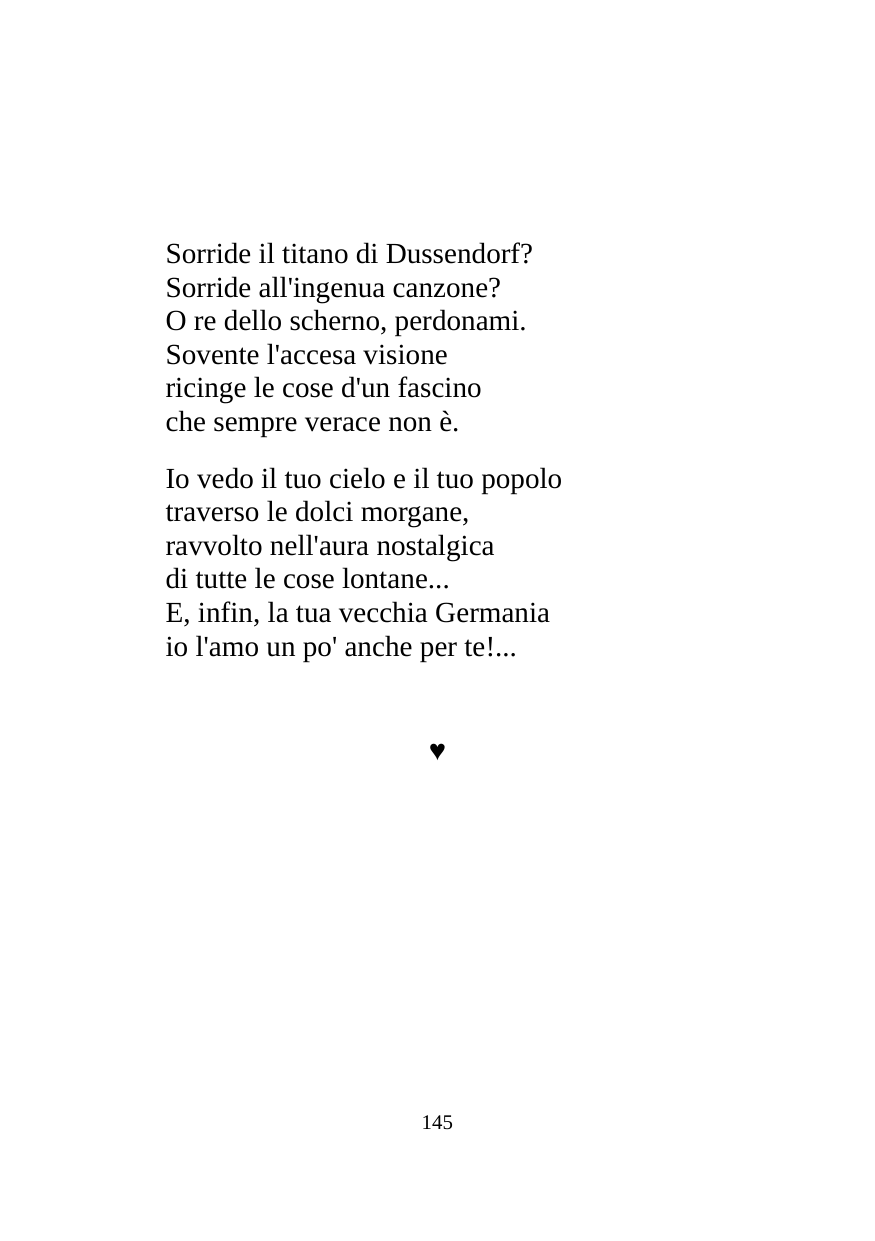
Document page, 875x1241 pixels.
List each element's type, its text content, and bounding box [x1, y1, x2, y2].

text Sorride il titano di Dussendorf? Sorride all'ingenua canzone? O re dello scherno, perdonami. Sovente l'accesa visione ricinge le cose d'un fascino che sempre verace non è. [165, 236, 768, 437]
text ♥ [106, 733, 768, 767]
text Io vedo il tuo cielo e il tuo popolo traverso le dolci morgane, ravvolto nell'aura nostalgica di tutte le cose lontane... E, infin, la tua vecchia Germania io l'amo un po' anche per te!... [165, 461, 768, 662]
